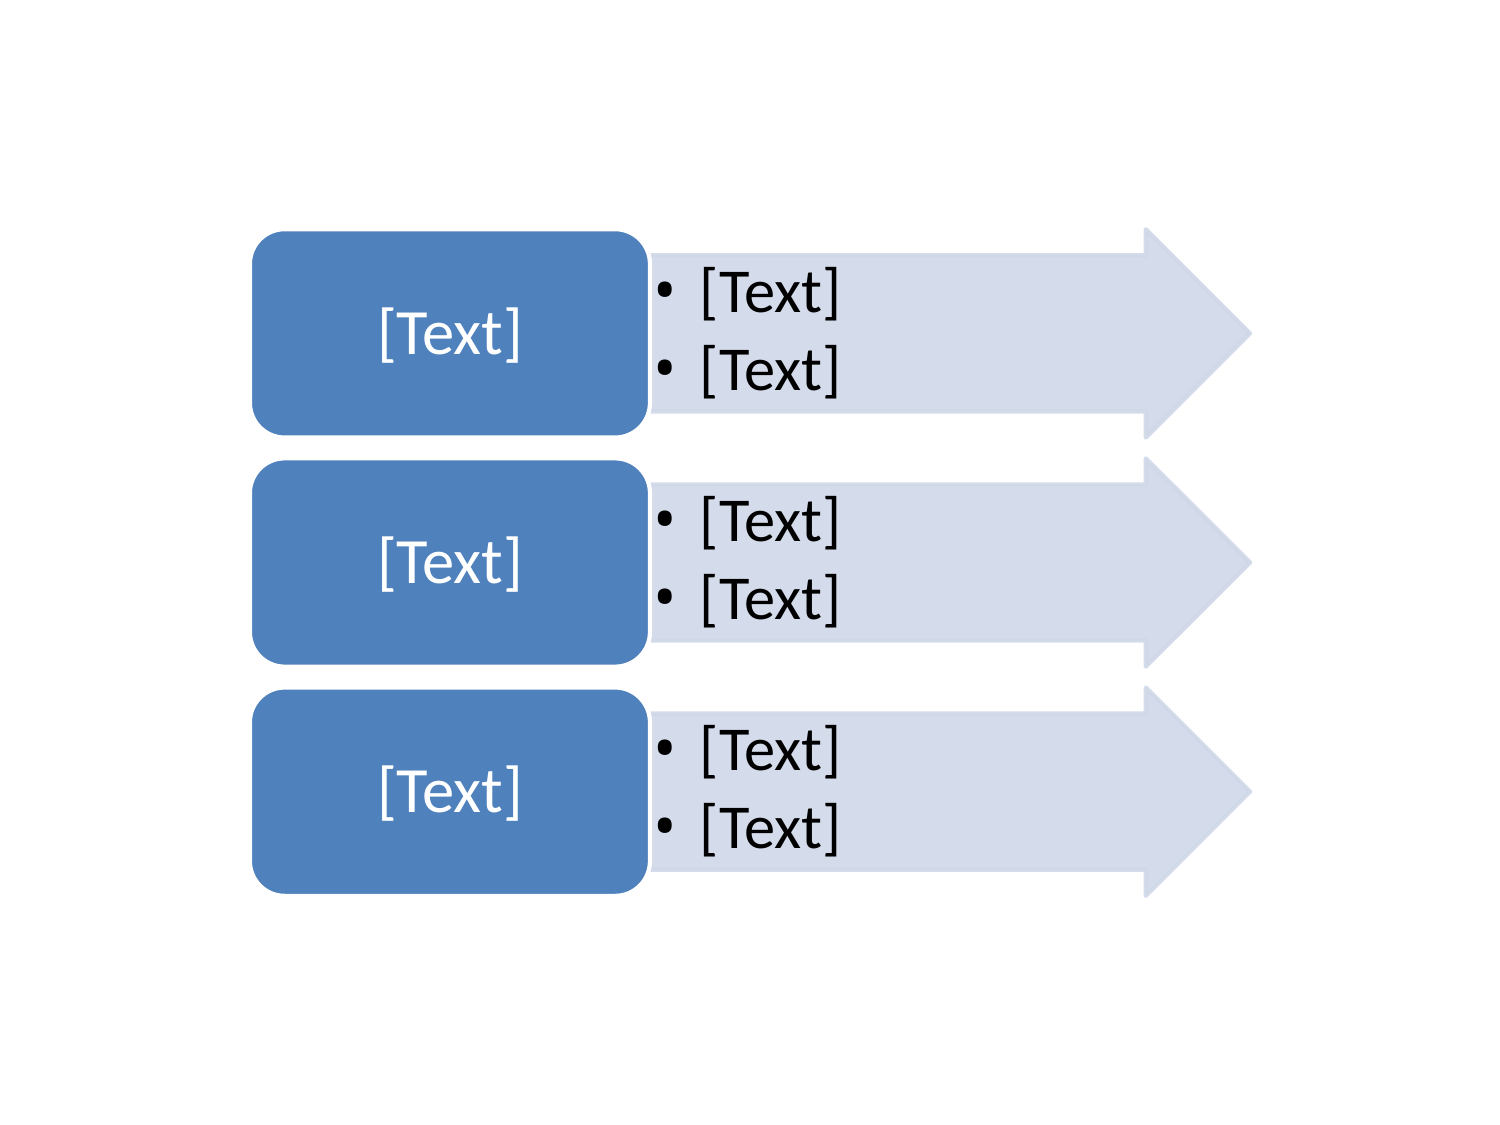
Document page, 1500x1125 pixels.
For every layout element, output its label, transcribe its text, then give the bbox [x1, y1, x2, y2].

text_box [Text] [249, 687, 650, 896]
text_box [Text] [Text] [650, 687, 1251, 896]
text_box [Text] [Text] [650, 229, 1251, 438]
text_box [Text] [249, 229, 650, 438]
text_box [Text] [249, 458, 650, 667]
text_box [Text] [Text] [650, 458, 1251, 667]
